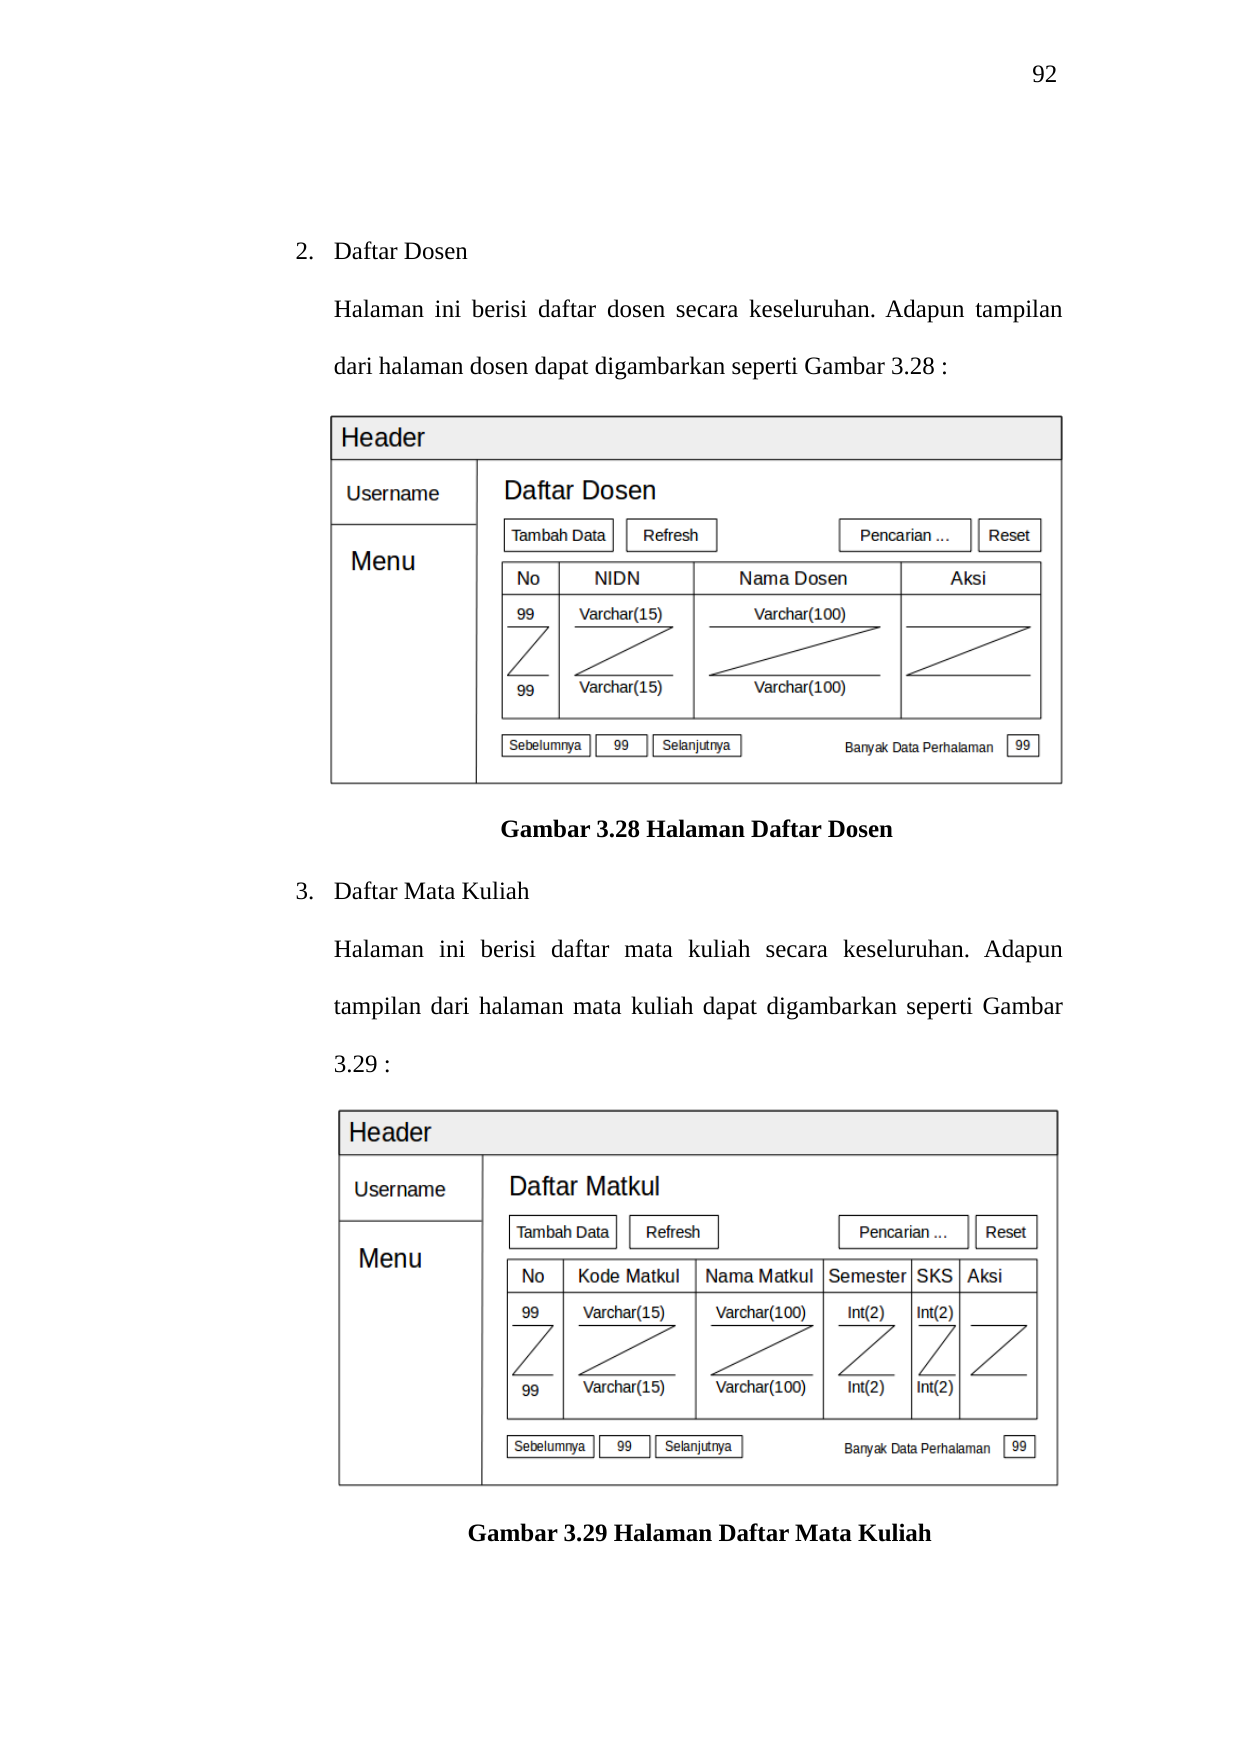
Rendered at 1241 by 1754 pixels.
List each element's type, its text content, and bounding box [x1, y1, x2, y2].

list [336, 1546, 1063, 1552]
list Gambar 3.28 Halaman Daftar Dosen [330, 786, 1063, 843]
list Halaman ini berisi daftar dosen secara keseluruhan. Adapun tampilan dari halaman dosen dapat digambarkan seperti Gambar 3.28 : [295, 294, 1063, 380]
list Daftar Dosen [295, 236, 1063, 265]
picture [336, 1106, 1064, 1489]
picture [329, 415, 1064, 786]
list [330, 843, 1063, 848]
list Gambar 3.29 Halaman Daftar Mata Kuliah [336, 1489, 1063, 1546]
list Halaman ini berisi daftar mata kuliah secara keseluruhan. Adapun tampilan dari halaman mata kuliah dapat digambarkan seperti Gambar 3.29 : [295, 934, 1063, 1078]
list Daftar Mata Kuliah [295, 786, 1063, 905]
